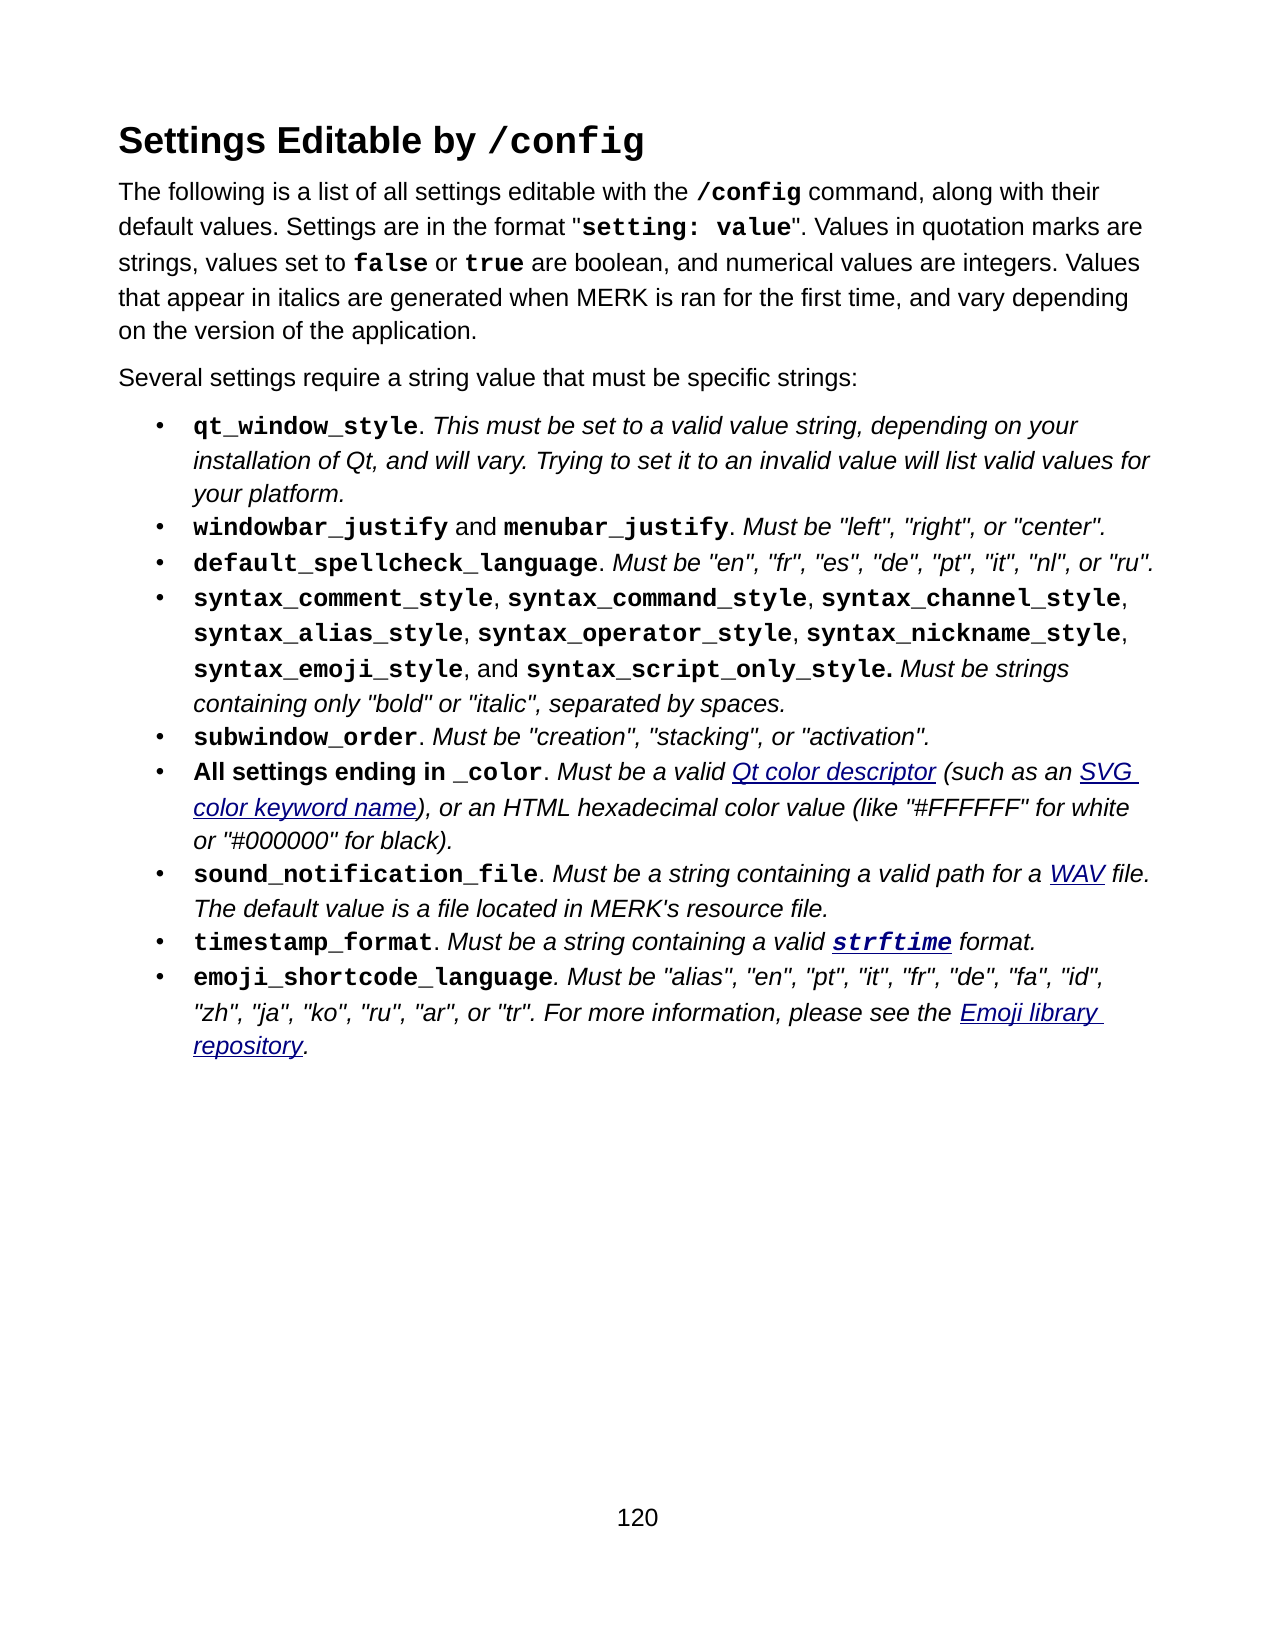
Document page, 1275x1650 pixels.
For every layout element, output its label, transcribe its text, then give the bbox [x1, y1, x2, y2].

list subwindow_order. Must be "creation", "stacking", or "activation". [156, 722, 1157, 753]
list windowbar_justify and menubar_justify. Must be "left", "right", or "center". [156, 512, 1157, 543]
subtitle Settings Editable by /config [118, 118, 1157, 164]
list emoji_shortcode_language. Must be "alias", "en", "pt", "it", "fr", "de", "fa", "id", "zh", "ja", "ko", "ru", "ar", or "tr". For more information, please see the Emoji library repository. [156, 962, 1157, 1059]
list default_spellcheck_language. Must be "en", "fr", "es", "de", "pt", "it", "nl", or "ru". [156, 548, 1157, 579]
list sound_notification_file. Must be a string containing a valid path for a WAV file. The default value is a file located in MERK's resource file. [156, 859, 1157, 923]
text The following is a list of all settings editable with the /config command, along with their default values. Settings are in the format "setting: value". Values in quotation marks are strings, values set to false or true are boolean, and numerical values are integers. Values that appear in italics are generated when MERK is ran for the first time, and vary depending on the version of the application. [118, 177, 1157, 344]
list timestamp_format. Must be a string containing a valid strftime format. [156, 927, 1157, 958]
text Several settings require a string value that must be specific strings: [118, 363, 1157, 392]
list syntax_comment_style, syntax_command_style, syntax_channel_style, syntax_alias_style, syntax_operator_style, syntax_nickname_style, syntax_emoji_style, and syntax_script_only_style. Must be strings containing only "bold" or "italic", separated by spaces. [156, 583, 1157, 718]
list qt_window_style. This must be set to a valid value string, depending on your installation of Qt, and will vary. Trying to set it to an invalid value will list valid values for your platform. [156, 411, 1157, 508]
list All settings ending in _color. Must be a valid Qt color descriptor (such as an SVG color keyword name), or an HTML hexadecimal color value (like "#FFFFFF" for white or "#000000" for black). [156, 757, 1157, 854]
